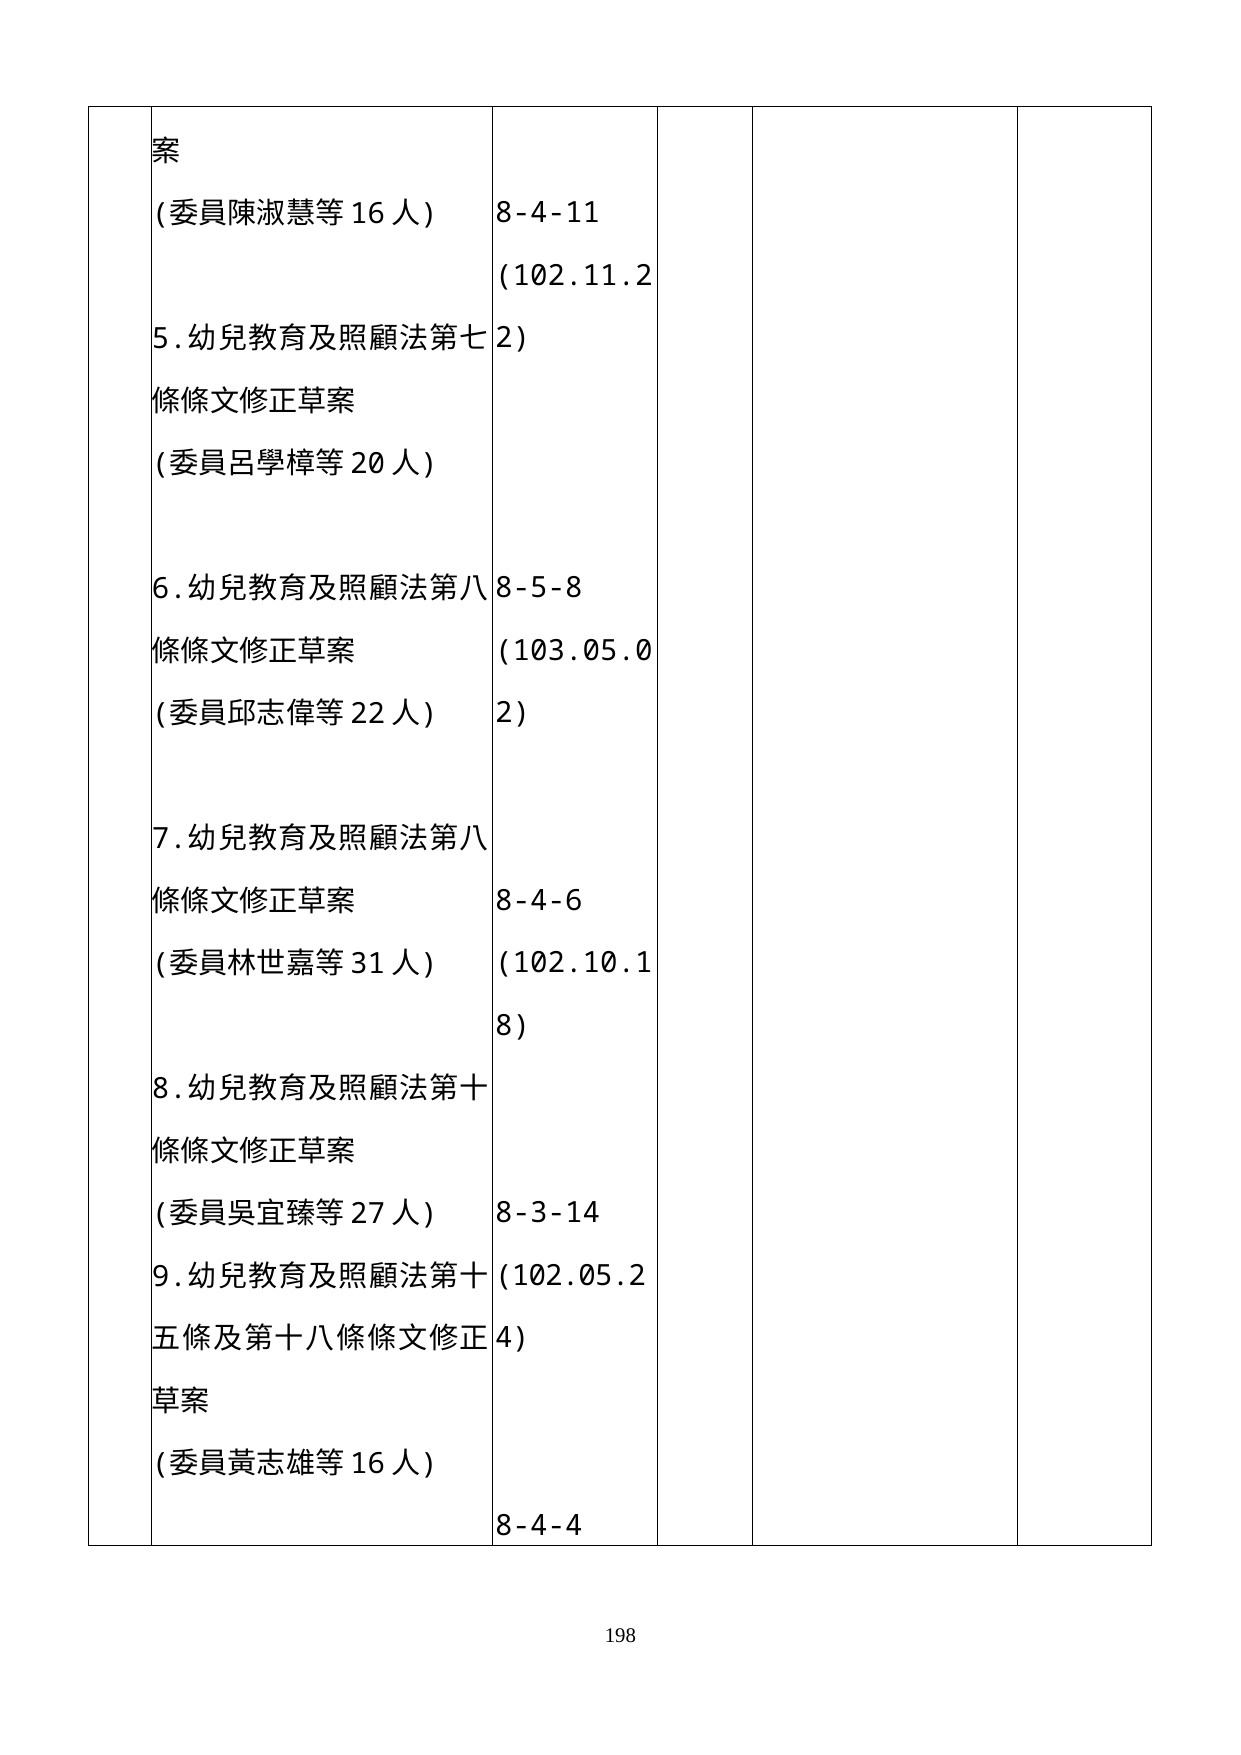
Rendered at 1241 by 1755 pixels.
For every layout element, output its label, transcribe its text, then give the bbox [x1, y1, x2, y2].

table_cell [753, 107, 1017, 1544]
table_cell 8-4-11 (102.11.22) 8-5-8 (103.05.02) 8-4-6 (102.10.18) 8-3-14 (102.05.24) 8-4-4 [493, 107, 657, 1544]
table_cell [658, 107, 752, 1544]
table_cell 案 (委員陳淑慧等16人) 5.幼兒教育及照顧法第七條條文修正草案 (委員呂學樟等20人) 6.幼兒教育及照顧法第八條條文修正草案 (委員邱志偉等22人) 7.幼兒教育及照顧法第八條條文修正草案 (委員林世嘉等31人) 8.幼兒教育及照顧法第十條條文修正草案 (委員吳宜臻等27人) 9.幼兒教育及照顧法第十五條及第十八條條文修正草案 (委員黃志雄等16人) [152, 107, 492, 1544]
table_cell [89, 107, 151, 1544]
table_cell [1018, 107, 1151, 1544]
